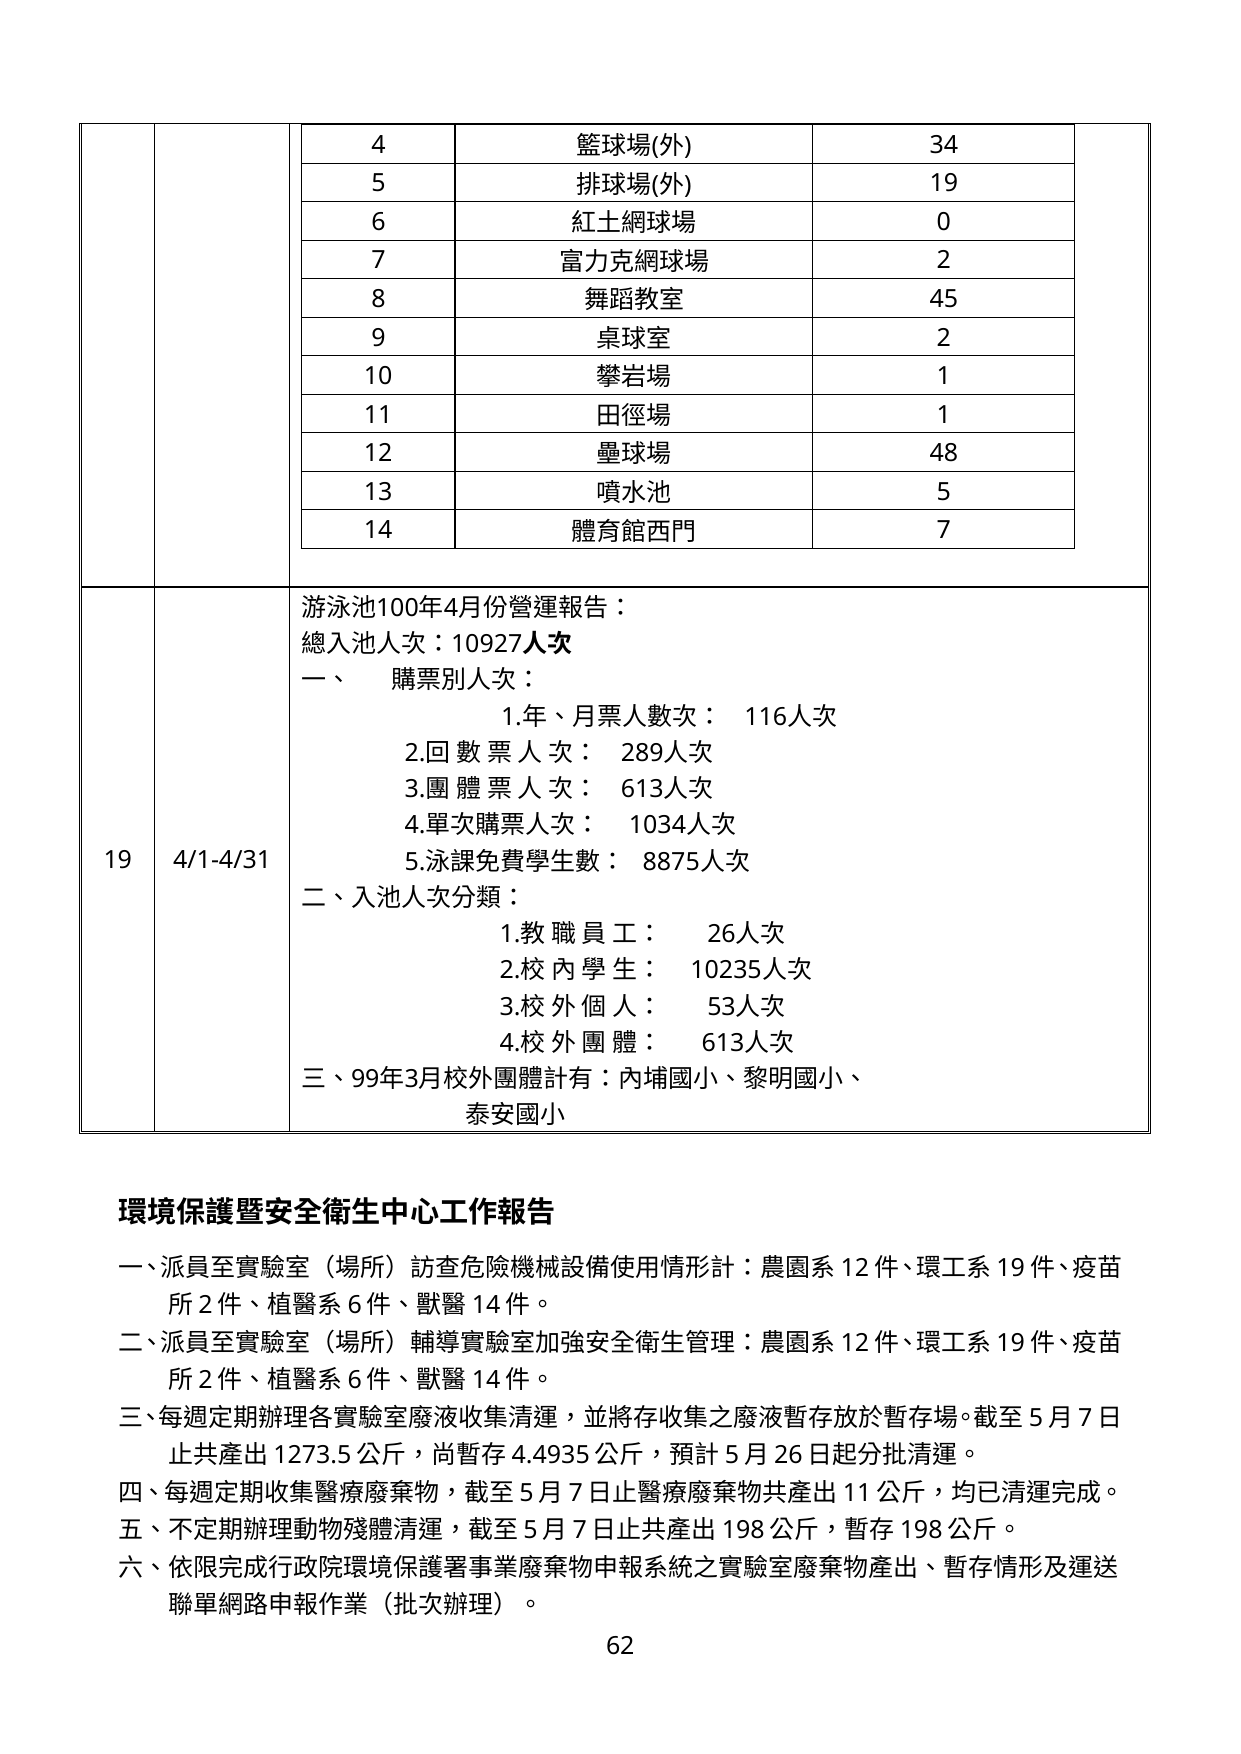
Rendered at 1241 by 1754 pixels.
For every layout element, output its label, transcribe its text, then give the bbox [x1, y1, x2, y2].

table_cell [82, 124, 154, 586]
table_cell 11 [302, 395, 454, 432]
text 三、每週定期辦理各實驗室廢液收集清運，並將存收集之廢液暫存放於暫存場。截至5月7日止共產出1273.5公斤，尚暫存4.4935公斤，預計5月26日起分批清運。 [118, 1397, 1122, 1472]
table_cell 48 [813, 433, 1074, 471]
table_cell 體育館西門 [456, 510, 812, 548]
table_cell 富力克網球場 [456, 241, 812, 278]
table_cell 13 [302, 472, 454, 509]
table_cell 5 [813, 472, 1074, 509]
table_cell 6 [302, 202, 454, 239]
table_cell 1 [813, 356, 1074, 394]
text 四、每週定期收集醫療廢棄物，截至5月7日止醫療廢棄物共產出11公斤，均已清運完成。 [118, 1472, 1122, 1509]
table_cell 壘球場 [456, 433, 812, 471]
table_cell 攀岩場 [456, 356, 812, 394]
table_cell 10 [302, 356, 454, 394]
table_cell 9 [302, 318, 454, 355]
table_cell 7 [813, 510, 1074, 548]
text 環境保護暨安全衛生中心工作報告 [118, 1172, 1122, 1247]
table_cell 2 [813, 241, 1074, 278]
table_cell 12 [302, 433, 454, 471]
table_cell 7 [302, 241, 454, 278]
table_cell 籃球場(外) [456, 125, 812, 162]
table_cell 排球場(外) [456, 164, 812, 201]
table_cell 2 [813, 318, 1074, 355]
table_cell 紅土網球場 [456, 202, 812, 239]
table_cell [155, 124, 289, 586]
table_cell 14 [302, 510, 454, 548]
table_cell 34 [813, 125, 1074, 162]
text 一、派員至實驗室（場所）訪查危險機械設備使用情形計：農園系12件、環工系19件、疫苗所2件、植醫系6件、獸醫14件。 [118, 1247, 1122, 1322]
table_cell 45 [813, 279, 1074, 317]
table_cell 8 [302, 279, 454, 317]
text 二、派員至實驗室（場所）輔導實驗室加強安全衛生管理：農園系12件、環工系19件、疫苗所2件、植醫系6件、獸醫14件。 [118, 1322, 1122, 1397]
text 六、依限完成行政院環境保護署事業廢棄物申報系統之實驗室廢棄物產出、暫存情形及運送聯單網路申報作業（批次辦理）。 [118, 1547, 1122, 1622]
table_cell 桌球室 [456, 318, 812, 355]
table_cell 4 [302, 125, 454, 162]
table_cell 噴水池 [456, 472, 812, 509]
table_cell 19 [82, 588, 154, 1131]
table_cell 0 [813, 202, 1074, 239]
text 五、不定期辦理動物殘體清運，截至5月7日止共產出198公斤，暫存198公斤。 [118, 1509, 1122, 1547]
table_cell 田徑場 [456, 395, 812, 432]
table_cell 游泳池100年4月份營運報告： 總入池人次：10927人次 購票別人次： 1.年、月票人數次： 116人次 2.回 數 票 人 次： 289人次 3.團 體 票 人 次： 613人次 4.單次購票人次： 1034人次 5.泳課免費學生數： 8875人次 二、入池人次分類： 1.教 職 員 工： 26人次 2.校 內 學 生： 10235人次 3.校 外 個 人： 53人次 4.校 外 團 體： 613人次 三、99年3月校外團體計有：內埔國小、黎明國小、 泰安國小 [290, 588, 1148, 1131]
table_cell 1 [813, 395, 1074, 432]
table_cell [290, 124, 1148, 586]
table_cell 19 [813, 164, 1074, 201]
table_cell 4/1-4/31 [155, 588, 289, 1131]
table_cell 舞蹈教室 [456, 279, 812, 317]
table_cell 5 [302, 164, 454, 201]
